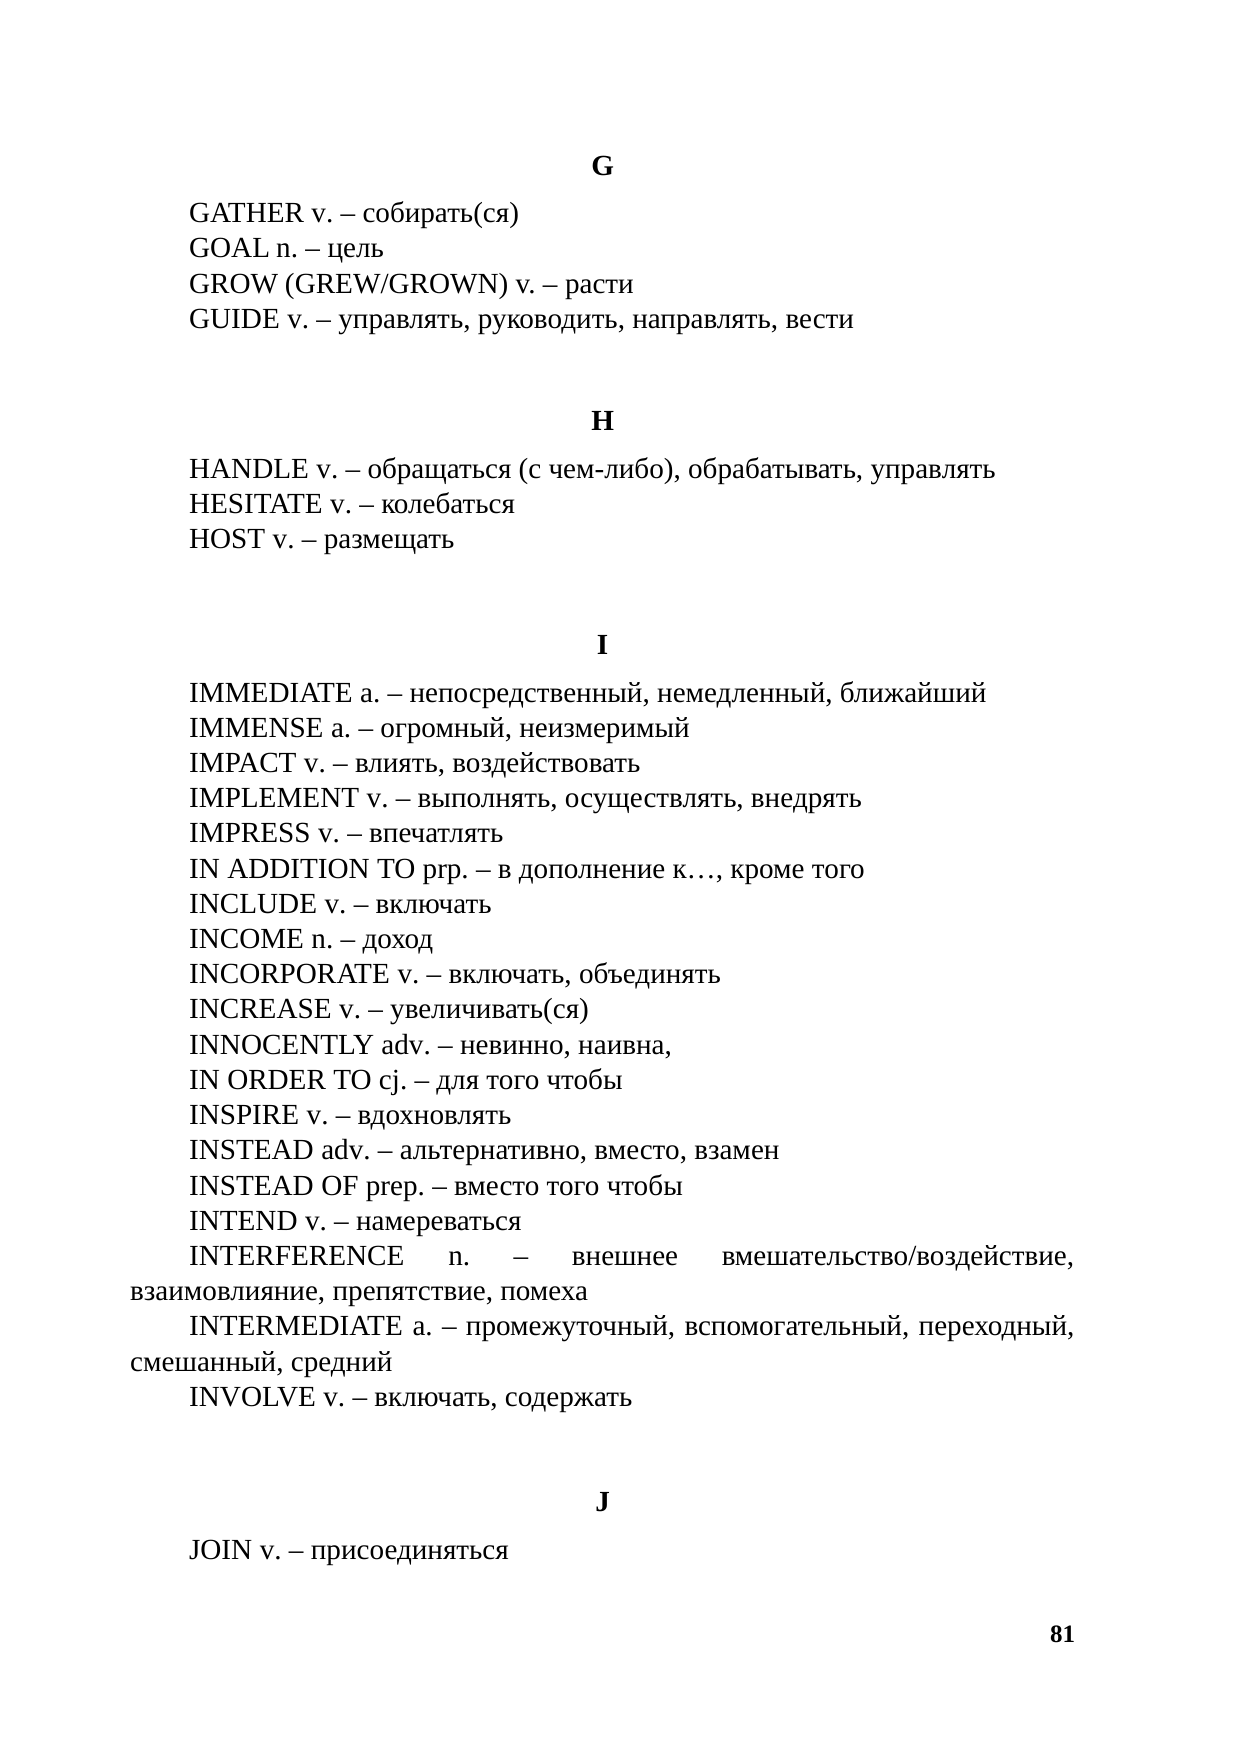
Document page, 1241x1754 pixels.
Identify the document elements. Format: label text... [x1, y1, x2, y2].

text J [130, 1484, 1075, 1518]
text IMPLEMENT v. – выполнять, осуществлять, внедрять [130, 780, 1075, 814]
text INTERMEDIATE a. – промежуточный, вспомогательный, переходный, смешанный, средний [130, 1308, 1075, 1377]
text I [130, 627, 1075, 661]
text HESITATE v. – колебаться [130, 486, 1075, 520]
text INCLUDE v. – включать [130, 886, 1075, 919]
text JOIN v. – присоединяться [130, 1532, 1075, 1566]
text HOST v. – размещать [130, 521, 1075, 555]
text IN ORDER TO cj. – для того чтобы [130, 1062, 1075, 1096]
text IMPACT v. – влиять, воздействовать [130, 745, 1075, 779]
text INCREASE v. – увеличивать(ся) [130, 992, 1075, 1025]
text INSPIRE v. – вдохновлять [130, 1097, 1075, 1131]
text IMMENSE a. – огромный, неизмеримый [130, 710, 1075, 743]
text INNOCENTLY adv. – невинно, наивна, [130, 1027, 1075, 1060]
text INVOLVE v. – включать, содержать [130, 1379, 1075, 1412]
text IMMEDIATE a. – непосредственный, немедленный, ближайший [130, 675, 1075, 708]
text INTEND v. – намереваться [130, 1203, 1075, 1236]
text INCOME n. – доход [130, 921, 1075, 955]
text GROW (GREW/GROWN) v. – расти [130, 266, 1075, 299]
text H [130, 403, 1075, 437]
text INSTEAD OF prep. – вместо того чтобы [130, 1168, 1075, 1201]
text INTERFERENCE n. – внешнее вмешательство/воздействие, взаимовлияние, препятствие, помеха [130, 1238, 1075, 1307]
text HANDLE v. – обращаться (с чем-либо), обрабатывать, управлять [130, 451, 1075, 484]
text G [130, 148, 1075, 181]
text GATHER v. – собирать(ся) [130, 195, 1075, 229]
text INSTEAD adv. – альтернативно, вместо, взамен [130, 1132, 1075, 1166]
text INCORPORATE v. – включать, объединять [130, 956, 1075, 990]
text GOAL n. – цель [130, 231, 1075, 264]
text GUIDE v. – управлять, руководить, направлять, вести [130, 301, 1075, 334]
text IN ADDITION TO prp. – в дополнение к…, кроме того [130, 851, 1075, 884]
text IMPRESS v. – впечатлять [130, 816, 1075, 849]
